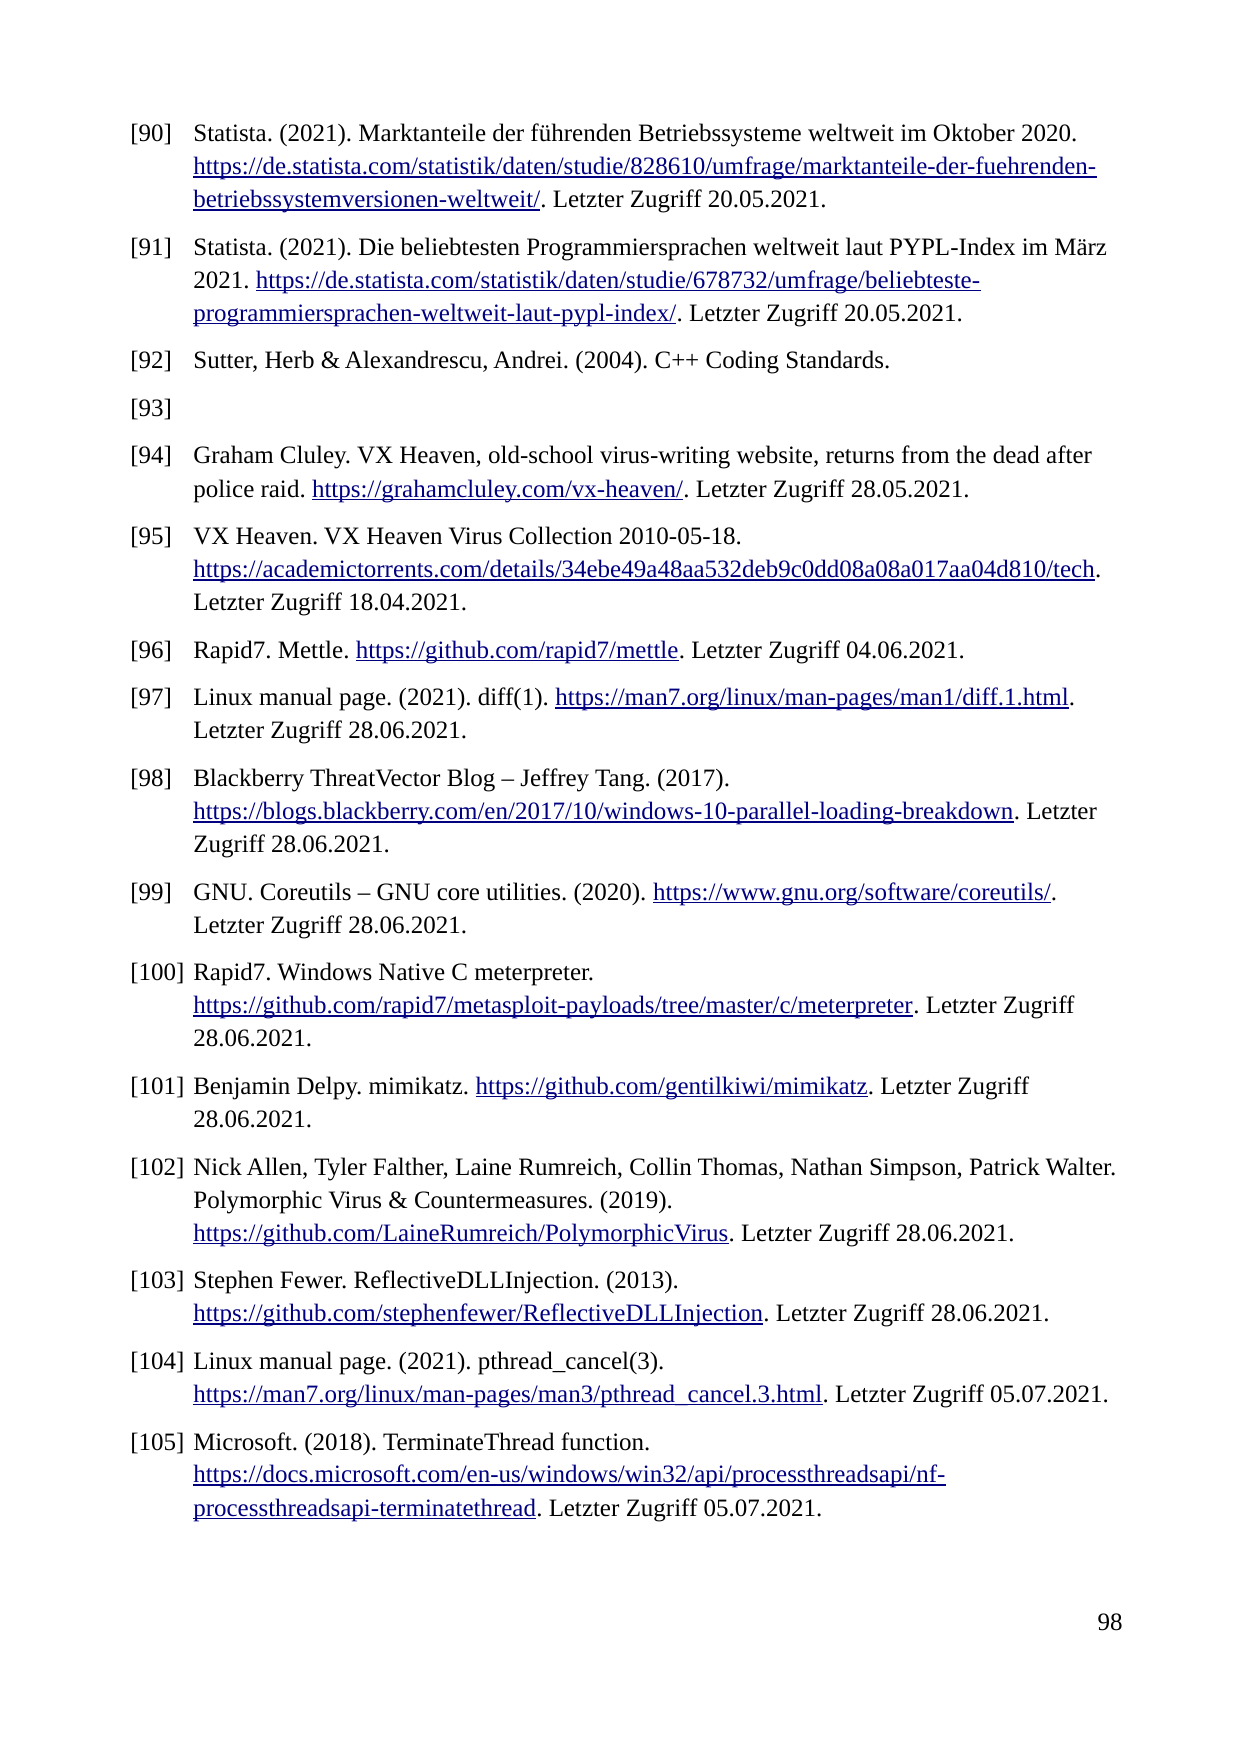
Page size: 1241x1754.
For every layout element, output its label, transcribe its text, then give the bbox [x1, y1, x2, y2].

list Stephen Fewer. ReflectiveDLLInjection. (2013). https://github.com/stephenfewer/ReflectiveDLLInjection. Letzter Zugriff 28.06.2021. [130, 1265, 1122, 1327]
list Linux manual page. (2021). pthread_cancel(3). https://man7.org/linux/man-pages/man3/pthread_cancel.3.html. Letzter Zugriff 05.07.2021. [130, 1346, 1122, 1408]
list Rapid7. Mettle. https://github.com/rapid7/mettle. Letzter Zugriff 04.06.2021. [130, 635, 1122, 664]
list Statista. (2021). Marktanteile der führenden Betriebssysteme weltweit im Oktober 2020. https://de.statista.com/statistik/daten/studie/828610/umfrage/marktanteile-der-fuehrenden-betriebssystemversionen-weltweit/. Letzter Zugriff 20.05.2021. [130, 118, 1122, 213]
list Rapid7. Windows Native C meterpreter. https://github.com/rapid7/metasploit-payloads/tree/master/c/meterpreter. Letzter Zugriff 28.06.2021. [130, 957, 1122, 1052]
list Sutter, Herb & Alexandrescu, Andrei. (2004). C++ Coding Standards. [130, 345, 1122, 374]
list Nick Allen, Tyler Falther, Laine Rumreich, Collin Thomas, Nathan Simpson, Patrick Walter. Polymorphic Virus & Countermeasures. (2019). https://github.com/LaineRumreich/PolymorphicVirus. Letzter Zugriff 28.06.2021. [130, 1152, 1122, 1246]
list GNU. Coreutils – GNU core utilities. (2020). https://www.gnu.org/software/coreutils/. Letzter Zugriff 28.06.2021. [130, 877, 1122, 938]
list Statista. (2021). Die beliebtesten Programmiersprachen weltweit laut PYPL-Index im März 2021. https://de.statista.com/statistik/daten/studie/678732/umfrage/beliebteste-programmiersprachen-weltweit-laut-pypl-index/. Letzter Zugriff 20.05.2021. [130, 232, 1122, 327]
list Graham Cluley. VX Heaven, old-school virus-writing website, returns from the dead after police raid. https://grahamcluley.com/vx-heaven/. Letzter Zugriff 28.05.2021. [130, 441, 1122, 502]
list Blackberry ThreatVector Blog – Jeffrey Tang. (2017). https://blogs.blackberry.com/en/2017/10/windows-10-parallel-loading-breakdown. Letzter Zugriff 28.06.2021. [130, 763, 1122, 858]
list Microsoft. (2018). TerminateThread function. https://docs.microsoft.com/en-us/windows/win32/api/processthreadsapi/nf-processthreadsapi-terminatethread. Letzter Zugriff 05.07.2021. [130, 1427, 1122, 1521]
list VX Heaven. VX Heaven Virus Collection 2010-05-18. https://academictorrents.com/details/34ebe49a48aa532deb9c0dd08a08a017aa04d810/tech. Letzter Zugriff 18.04.2021. [130, 521, 1122, 616]
list Linux manual page. (2021). diff(1). https://man7.org/linux/man-pages/man1/diff.1.html. Letzter Zugriff 28.06.2021. [130, 682, 1122, 744]
list Benjamin Delpy. mimikatz. https://github.com/gentilkiwi/mimikatz. Letzter Zugriff 28.06.2021. [130, 1071, 1122, 1133]
